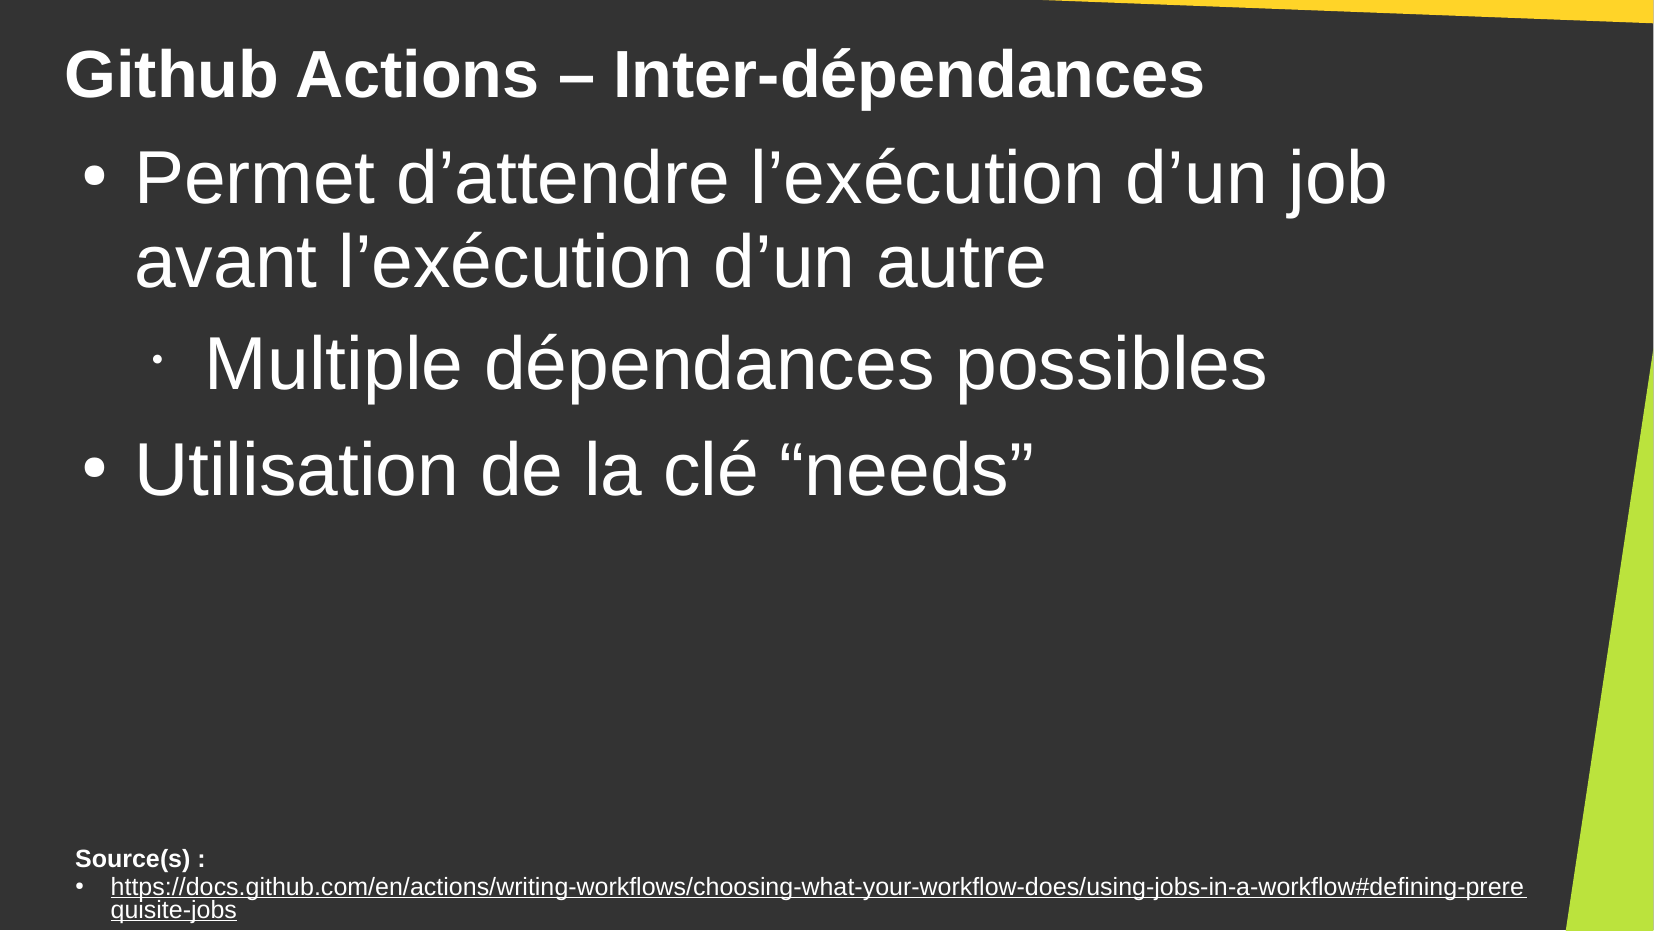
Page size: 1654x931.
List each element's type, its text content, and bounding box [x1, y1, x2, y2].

text_box [1565, 344, 1654, 931]
list Permet d’attendre l’exécution d’un job avant l’exécution d’un autre Multiple dépendances possibles Utilisation de la clé “needs” [63, 135, 1542, 662]
title Github Actions – Inter-dépendances [64, 37, 1577, 119]
text_box [1042, 0, 1654, 24]
text_box Source(s) : https://docs.github.com/en/actions/writing-workflows/choosing-what-your-workflow-does/using-jobs-in-a-workflow#defining-prerequisite-jobs [60, 799, 1546, 909]
